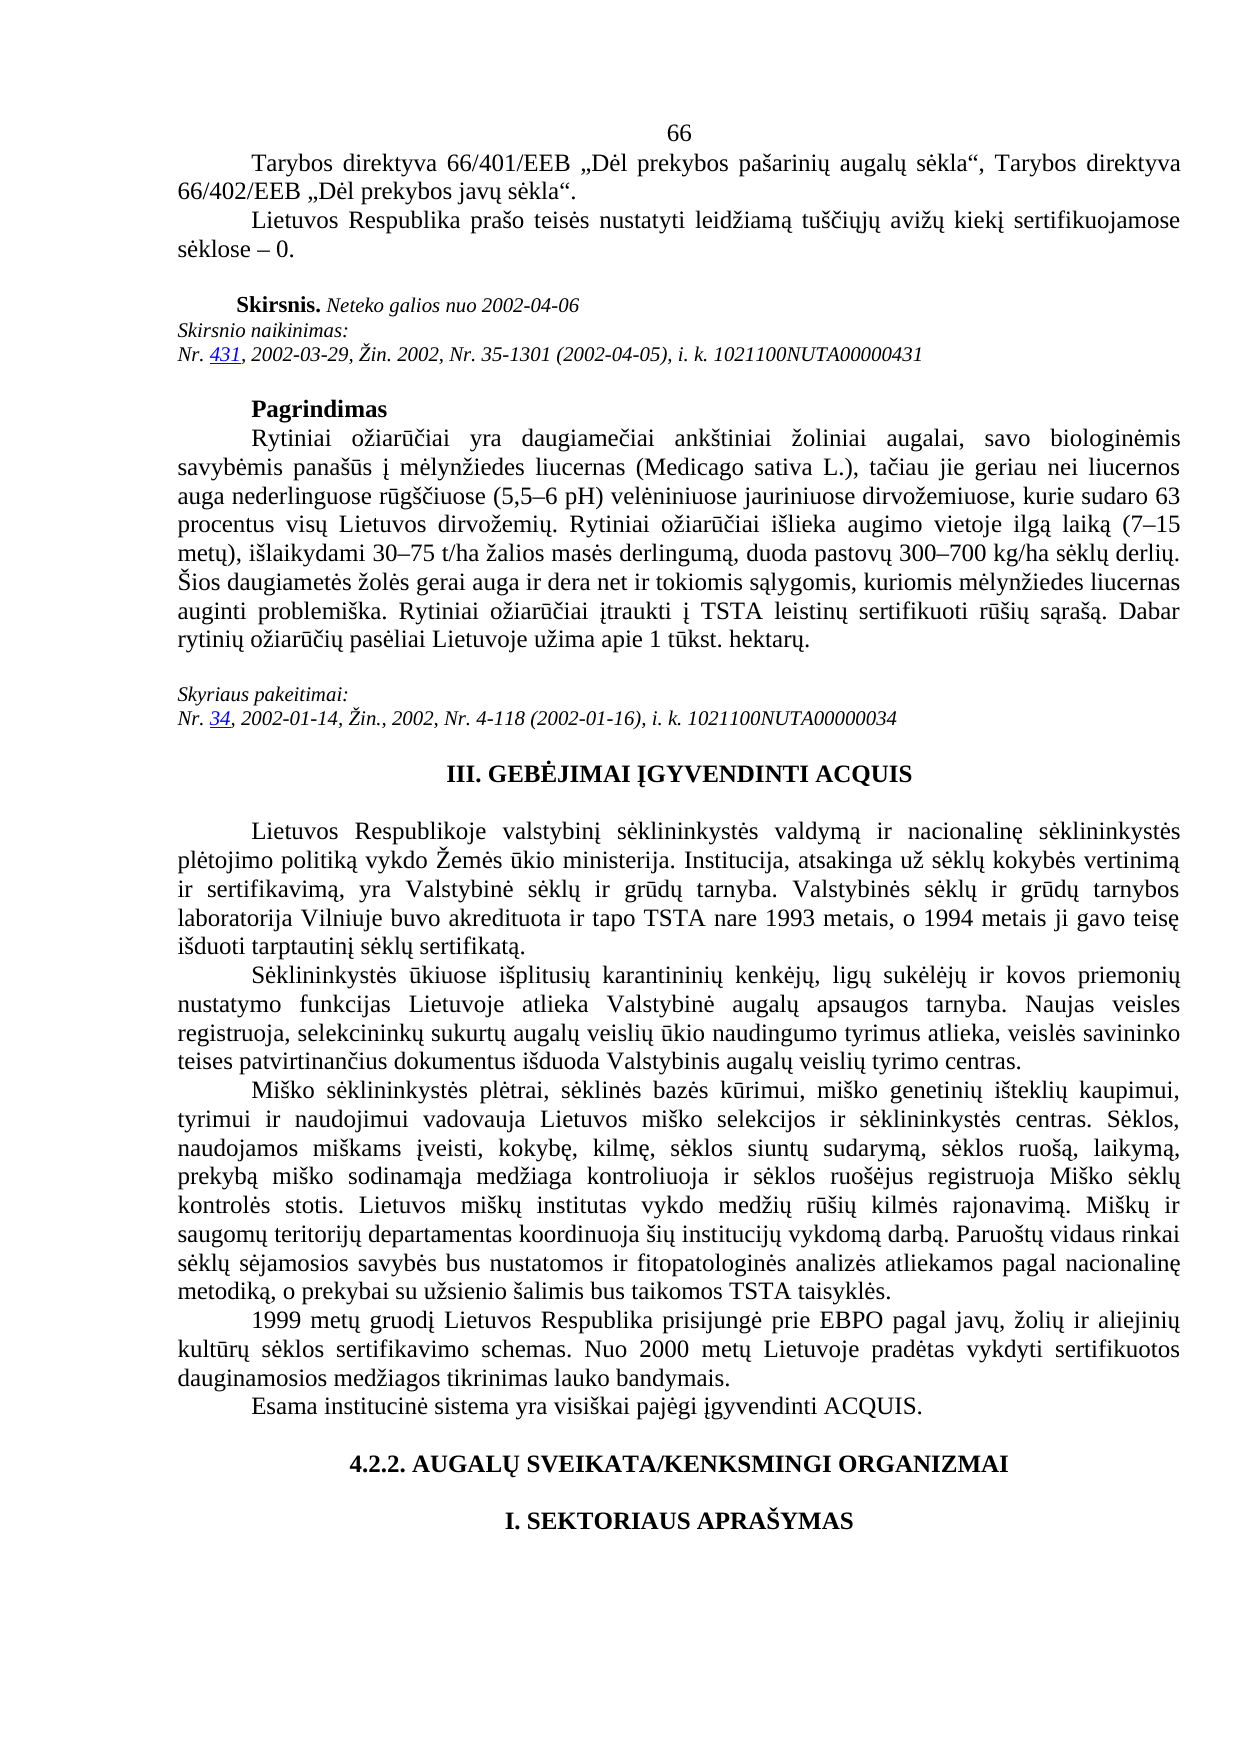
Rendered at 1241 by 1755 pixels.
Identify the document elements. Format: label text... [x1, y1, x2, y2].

text Rytiniai ožiarūčiai yra daugiamečiai ankštiniai žoliniai augalai, savo biologinėmis savybėmis panašūs į mėlynžiedes liucernas (Medicago sativa L.), tačiau jie geriau nei liucernos auga nederlinguose rūgščiuose (5,5–6 pH) velėniniuose jauriniuose dirvožemiuose, kurie sudaro 63 procentus visų Lietuvos dirvožemių. Rytiniai ožiarūčiai išlieka augimo vietoje ilgą laiką (7–15 metų), išlaikydami 30–75 t/ha žalios masės derlingumą, duoda pastovų 300–700 kg/ha sėklų derlių. Šios daugiametės žolės gerai auga ir dera net ir tokiomis sąlygomis, kuriomis mėlynžiedes liucernas auginti problemiška. Rytiniai ožiarūčiai įtraukti į TSTA leistinų sertifikuoti rūšių sąrašą. Dabar rytinių ožiarūčių pasėliai Lietuvoje užima apie 1 tūkst. hektarų. [177, 423, 1181, 653]
text Tarybos direktyva 66/401/EEB „Dėl prekybos pašarinių augalų sėkla“, Tarybos direktyva 66/402/EEB „Dėl prekybos javų sėkla“. [177, 148, 1181, 205]
text Nr. 431, 2002-03-29, Žin. 2002, Nr. 35-1301 (2002-04-05), i. k. 1021100NUTA00000431 [177, 342, 1181, 366]
text Skyriaus pakeitimai: [177, 682, 1181, 706]
text Nr. 34, 2002-01-14, Žin., 2002, Nr. 4-118 (2002-01-16), i. k. 1021100NUTA00000034 [177, 706, 1181, 730]
text Miško sėklininkystės plėtrai, sėklinės bazės kūrimui, miško genetinių išteklių kaupimui, tyrimui ir naudojimui vadovauja Lietuvos miško selekcijos ir sėklininkystės centras. Sėklos, naudojamos miškams įveisti, kokybę, kilmę, sėklos siuntų sudarymą, sėklos ruošą, laikymą, prekybą miško sodinamąja medžiaga kontroliuoja ir sėklos ruošėjus registruoja Miško sėklų kontrolės stotis. Lietuvos miškų institutas vykdo medžių rūšių kilmės rajonavimą. Miškų ir saugomų teritorijų departamentas koordinuoja šių institucijų vykdomą darbą. Paruoštų vidaus rinkai sėklų sėjamosios savybės bus nustatomos ir fitopatologinės analizės atliekamos pagal nacionalinę metodiką, o prekybai su užsienio šalimis bus taikomos TSTA taisyklės. [177, 1075, 1181, 1305]
text III. GEBĖJIMAI ĮGYVENDINTI ACQUIS [177, 759, 1181, 788]
text Skirsnis. Neteko galios nuo 2002-04-06 [177, 291, 1181, 318]
text Skirsnio naikinimas: [177, 318, 1181, 342]
text Esama institucinė sistema yra visiškai pajėgi įgyvendinti ACQUIS. [177, 1391, 1181, 1420]
text 4.2.2. AUGALŲ SVEIKATA/KENKSMINGI ORGANIZMAI [177, 1449, 1181, 1478]
text I. SEKTORIAUS APRAŠYMAS [177, 1506, 1181, 1535]
text 1999 metų gruodį Lietuvos Respublika prisijungė prie EBPO pagal javų, žolių ir aliejinių kultūrų sėklos sertifikavimo schemas. Nuo 2000 metų Lietuvoje pradėtas vykdyti sertifikuotos dauginamosios medžiagos tikrinimas lauko bandymais. [177, 1305, 1181, 1391]
text Sėklininkystės ūkiuose išplitusių karantininių kenkėjų, ligų sukėlėjų ir kovos priemonių nustatymo funkcijas Lietuvoje atlieka Valstybinė augalų apsaugos tarnyba. Naujas veisles registruoja, selekcininkų sukurtų augalų veislių ūkio naudingumo tyrimus atlieka, veislės savininko teises patvirtinančius dokumentus išduoda Valstybinis augalų veislių tyrimo centras. [177, 960, 1181, 1075]
text Lietuvos Respublikoje valstybinį sėklininkystės valdymą ir nacionalinę sėklininkystės plėtojimo politiką vykdo Žemės ūkio ministerija. Institucija, atsakinga už sėklų kokybės vertinimą ir sertifikavimą, yra Valstybinė sėklų ir grūdų tarnyba. Valstybinės sėklų ir grūdų tarnybos laboratorija Vilniuje buvo akredituota ir tapo TSTA nare 1993 metais, o 1994 metais ji gavo teisę išduoti tarptautinį sėklų sertifikatą. [177, 816, 1181, 960]
text Lietuvos Respublika prašo teisės nustatyti leidžiamą tuščiųjų avižų kiekį sertifikuojamose sėklose – 0. [177, 205, 1181, 263]
text Pagrindimas [177, 394, 1181, 423]
